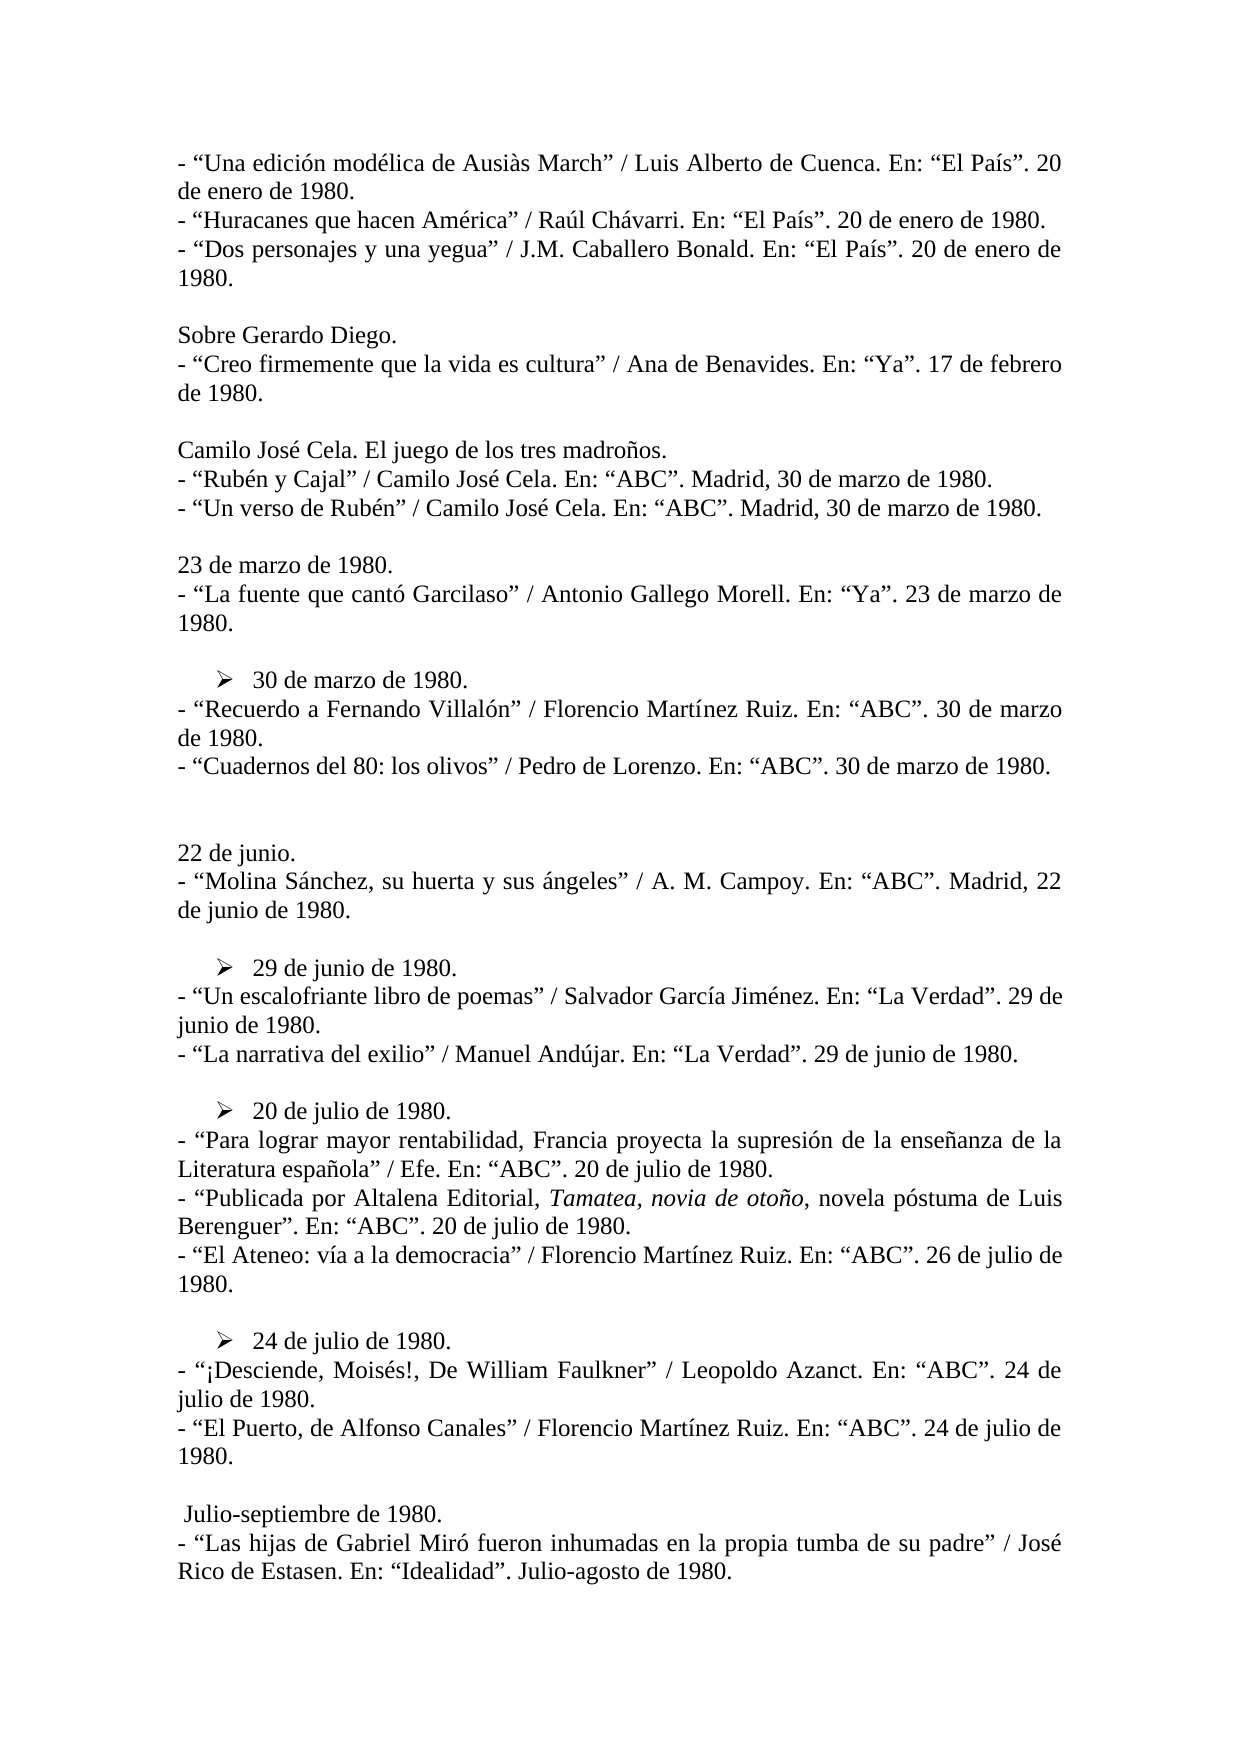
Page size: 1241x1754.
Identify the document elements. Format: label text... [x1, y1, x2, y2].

text - “Una edición modélica de Ausiàs March” / Luis Alberto de Cuenca. En: “El País”. 20 de enero de 1980. [177, 148, 1063, 205]
list 29 de junio de 1980. [215, 953, 1063, 981]
text - “Molina Sánchez, su huerta y sus ángeles” / A. M. Campoy. En: “ABC”. Madrid, 22 de junio de 1980. [177, 866, 1063, 924]
text - “Un verso de Rubén” / Camilo José Cela. En: “ABC”. Madrid, 30 de marzo de 1980. [177, 493, 1063, 521]
text 22 de junio. [177, 838, 1063, 866]
text - “Publicada por Altalena Editorial, Tamatea, novia de otoño, novela póstuma de Luis Berenguer”. En: “ABC”. 20 de julio de 1980. [177, 1183, 1063, 1240]
text - “Rubén y Cajal” / Camilo José Cela. En: “ABC”. Madrid, 30 de marzo de 1980. [177, 464, 1063, 493]
text - “Para lograr mayor rentabilidad, Francia proyecta la supresión de la enseñanza de la Literatura española” / Efe. En: “ABC”. 20 de julio de 1980. [177, 1125, 1063, 1183]
text 23 de marzo de 1980. [177, 550, 1063, 579]
text - “¡Desciende, Moisés!, De William Faulkner” / Leopoldo Azanct. En: “ABC”. 24 de julio de 1980. [177, 1355, 1063, 1413]
text - “Las hijas de Gabriel Miró fueron inhumadas en la propia tumba de su padre” / José Rico de Estasen. En: “Idealidad”. Julio-agosto de 1980. [177, 1528, 1063, 1585]
text Julio-septiembre de 1980. [177, 1499, 1063, 1528]
text - “Huracanes que hacen América” / Raúl Chávarri. En: “El País”. 20 de enero de 1980. [177, 205, 1063, 234]
text - “Recuerdo a Fernando Villalón” / Florencio Martínez Ruiz. En: “ABC”. 30 de marzo de 1980. [177, 694, 1063, 751]
list 30 de marzo de 1980. [215, 665, 1063, 694]
text Camilo José Cela. El juego de los tres madroños. [177, 435, 1063, 464]
text - “El Puerto, de Alfonso Canales” / Florencio Martínez Ruiz. En: “ABC”. 24 de julio de 1980. [177, 1413, 1063, 1470]
text Sobre Gerardo Diego. [177, 320, 1063, 349]
text - “Un escalofriante libro de poemas” / Salvador García Jiménez. En: “La Verdad”. 29 de junio de 1980. [177, 981, 1063, 1039]
list 24 de julio de 1980. [215, 1326, 1063, 1355]
text - “La narrativa del exilio” / Manuel Andújar. En: “La Verdad”. 29 de junio de 1980. [177, 1039, 1063, 1068]
text - “Creo firmemente que la vida es cultura” / Ana de Benavides. En: “Ya”. 17 de febrero de 1980. [177, 349, 1063, 406]
text - “La fuente que cantó Garcilaso” / Antonio Gallego Morell. En: “Ya”. 23 de marzo de 1980. [177, 579, 1063, 636]
text - “El Ateneo: vía a la democracia” / Florencio Martínez Ruiz. En: “ABC”. 26 de julio de 1980. [177, 1240, 1063, 1298]
text - “Cuadernos del 80: los olivos” / Pedro de Lorenzo. En: “ABC”. 30 de marzo de 1980. [177, 751, 1063, 780]
list 20 de julio de 1980. [215, 1096, 1063, 1125]
text - “Dos personajes y una yegua” / J.M. Caballero Bonald. En: “El País”. 20 de enero de 1980. [177, 234, 1063, 291]
